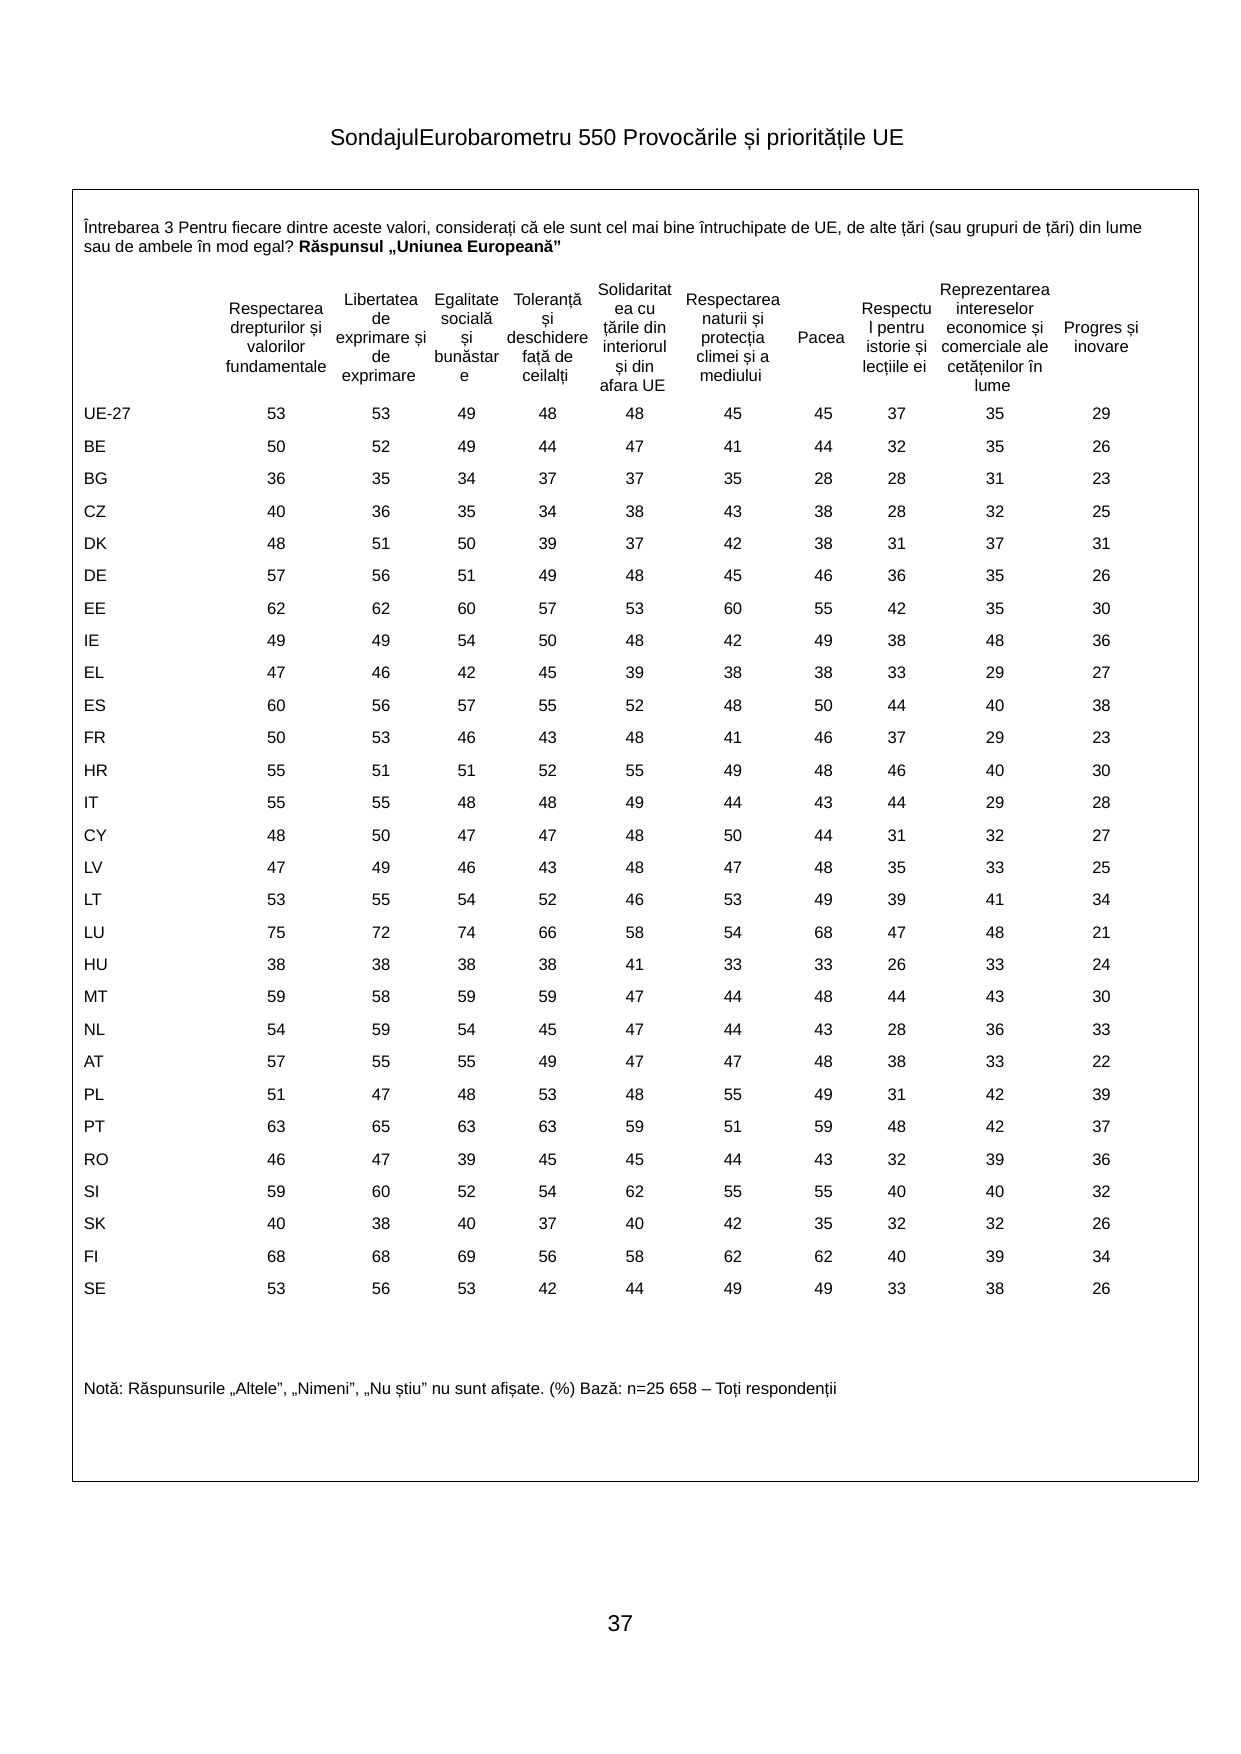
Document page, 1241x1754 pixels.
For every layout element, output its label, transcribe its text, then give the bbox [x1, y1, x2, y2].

table_cell 31 [1055, 527, 1148, 559]
table_cell [151, 786, 220, 819]
table_cell [935, 1305, 1054, 1337]
table_cell BE [81, 430, 151, 462]
table_cell 40 [935, 1175, 1054, 1207]
table_cell 33 [858, 657, 935, 689]
table_cell 37 [503, 1208, 592, 1240]
table_cell 55 [332, 1046, 430, 1078]
table_cell 39 [1055, 1078, 1148, 1110]
table_cell 40 [935, 689, 1054, 722]
table_cell [151, 916, 220, 948]
table_cell 58 [332, 981, 430, 1013]
table_cell 49 [430, 398, 503, 430]
table_cell [151, 1272, 220, 1305]
table_cell Respectul pentru istorie și lecțiile ei [858, 277, 935, 398]
table_cell [788, 1305, 858, 1337]
table_cell 29 [1055, 398, 1148, 430]
table_cell 55 [788, 592, 858, 624]
table_cell UE-27 [81, 398, 151, 430]
table_cell 47 [592, 430, 677, 462]
table_cell 48 [935, 624, 1054, 657]
table_cell 68 [220, 1240, 332, 1272]
table_cell 45 [503, 1143, 592, 1175]
table_cell 68 [788, 916, 858, 948]
table_cell 43 [788, 1143, 858, 1175]
table_cell 38 [220, 948, 332, 981]
table_cell 55 [677, 1175, 788, 1207]
table_cell HU [81, 948, 151, 981]
table_cell [81, 1305, 151, 1337]
table_cell 37 [1055, 1110, 1148, 1143]
table_cell 49 [677, 754, 788, 786]
table_cell [151, 722, 220, 754]
table_cell 38 [858, 1046, 935, 1078]
table_cell Progres și inovare [1055, 277, 1148, 398]
table_cell SE [81, 1272, 151, 1305]
table_cell 38 [592, 495, 677, 527]
table_cell 47 [677, 851, 788, 883]
table_cell [151, 851, 220, 883]
table_cell 44 [677, 786, 788, 819]
table_cell [592, 1305, 677, 1337]
table_cell 63 [220, 1110, 332, 1143]
table_cell 54 [220, 1013, 332, 1046]
table_cell 49 [220, 624, 332, 657]
table_cell [151, 819, 220, 851]
table_cell 35 [332, 463, 430, 495]
table_cell 47 [858, 916, 935, 948]
table_cell 47 [677, 1046, 788, 1078]
table_cell 35 [935, 560, 1054, 592]
table_cell Pacea [788, 277, 858, 398]
table_cell 37 [858, 722, 935, 754]
table_cell 50 [788, 689, 858, 722]
table_cell [151, 1110, 220, 1143]
table_cell 59 [503, 981, 592, 1013]
table_cell 40 [592, 1208, 677, 1240]
table_cell 38 [1055, 689, 1148, 722]
table_cell CY [81, 819, 151, 851]
table_cell 45 [677, 560, 788, 592]
table_cell 44 [503, 430, 592, 462]
table_cell 48 [858, 1110, 935, 1143]
table_cell 43 [935, 981, 1054, 1013]
table_cell 59 [788, 1110, 858, 1143]
table_cell 25 [1055, 495, 1148, 527]
table_cell EE [81, 592, 151, 624]
table_cell PT [81, 1110, 151, 1143]
table_cell 30 [1055, 754, 1148, 786]
table_cell 45 [592, 1143, 677, 1175]
table_cell FI [81, 1240, 151, 1272]
table_cell 55 [332, 786, 430, 819]
table_cell ES [81, 689, 151, 722]
table_cell 46 [592, 884, 677, 916]
table_cell SK [81, 1208, 151, 1240]
table_cell 40 [220, 495, 332, 527]
table_cell Respectarea naturii și protecția climei și a mediului [677, 277, 788, 398]
table_cell LU [81, 916, 151, 948]
table_cell 39 [430, 1143, 503, 1175]
table_cell Notă: Răspunsurile „Altele”, „Nimeni”, „Nu știu” nu sunt afișate. (%) Bază: n=25 658 – Toți respondenții [81, 1337, 1148, 1440]
table_cell 40 [858, 1175, 935, 1207]
table_cell [151, 981, 220, 1013]
table_cell 44 [788, 819, 858, 851]
table_cell 36 [1055, 624, 1148, 657]
table_cell 69 [430, 1240, 503, 1272]
table_cell 28 [858, 495, 935, 527]
table_cell 50 [332, 819, 430, 851]
table_cell 45 [788, 398, 858, 430]
table_cell 29 [935, 786, 1054, 819]
table_cell 57 [430, 689, 503, 722]
table_cell 29 [935, 722, 1054, 754]
table_cell 37 [935, 527, 1054, 559]
table_cell 31 [858, 1078, 935, 1110]
table_cell 48 [592, 851, 677, 883]
table_cell 23 [1055, 463, 1148, 495]
table_cell 37 [858, 398, 935, 430]
table_cell 34 [1055, 884, 1148, 916]
table_cell [151, 560, 220, 592]
table_cell FR [81, 722, 151, 754]
table_cell 37 [592, 527, 677, 559]
table_cell 30 [1055, 592, 1148, 624]
table_cell 26 [1055, 430, 1148, 462]
table_cell 23 [1055, 722, 1148, 754]
table_cell 27 [1055, 819, 1148, 851]
table_cell Reprezentarea intereselor economice și comerciale ale cetățenilor în lume [935, 277, 1054, 398]
table_cell [151, 884, 220, 916]
table_cell 41 [592, 948, 677, 981]
table_cell 44 [858, 786, 935, 819]
table_cell 60 [677, 592, 788, 624]
table_cell 54 [430, 884, 503, 916]
table_cell 35 [788, 1208, 858, 1240]
table_cell 33 [935, 948, 1054, 981]
table_cell LV [81, 851, 151, 883]
table_cell 44 [858, 981, 935, 1013]
table_cell 22 [1055, 1046, 1148, 1078]
table_cell 48 [430, 786, 503, 819]
table_cell 47 [592, 981, 677, 1013]
table_cell 35 [677, 463, 788, 495]
table_cell 42 [677, 527, 788, 559]
table_cell 52 [503, 754, 592, 786]
table_cell [151, 592, 220, 624]
table_cell 53 [220, 884, 332, 916]
table_cell [151, 430, 220, 462]
table_cell [151, 1175, 220, 1207]
table_cell 72 [332, 916, 430, 948]
table_cell [151, 689, 220, 722]
table_cell 38 [503, 948, 592, 981]
table_cell 38 [677, 657, 788, 689]
table_cell [151, 1143, 220, 1175]
table_cell 33 [858, 1272, 935, 1305]
table_cell 41 [935, 884, 1054, 916]
table_cell [81, 277, 151, 398]
table_cell 52 [592, 689, 677, 722]
table_cell 33 [935, 851, 1054, 883]
table_cell 38 [788, 527, 858, 559]
table_cell 37 [503, 463, 592, 495]
table_cell 53 [332, 722, 430, 754]
table_cell 50 [430, 527, 503, 559]
table_cell 29 [935, 657, 1054, 689]
table_cell 41 [677, 722, 788, 754]
table_cell 43 [677, 495, 788, 527]
table_cell 45 [503, 657, 592, 689]
table_cell RO [81, 1143, 151, 1175]
table_cell 55 [503, 689, 592, 722]
table_cell 62 [592, 1175, 677, 1207]
table_cell [151, 1305, 220, 1337]
table_cell 48 [592, 819, 677, 851]
table_cell 49 [788, 624, 858, 657]
table_cell 36 [1055, 1143, 1148, 1175]
table_header Întrebarea 3 Pentru fiecare dintre aceste valori, considerați că ele sunt cel mai bine întruchipate de UE, de alte țări (sau grupuri de țări) din lume sau de ambele în mod egal? Răspunsul „Uniunea Europeană” [81, 198, 1148, 277]
table_cell 53 [503, 1078, 592, 1110]
table_cell 48 [592, 1078, 677, 1110]
table_cell 47 [332, 1143, 430, 1175]
table_cell 47 [220, 657, 332, 689]
table_cell [151, 657, 220, 689]
table_cell [220, 1305, 332, 1337]
table_cell 47 [332, 1078, 430, 1110]
table_cell AT [81, 1046, 151, 1078]
table_cell 63 [503, 1110, 592, 1143]
table_cell 55 [788, 1175, 858, 1207]
table_cell 42 [858, 592, 935, 624]
table_cell 46 [430, 851, 503, 883]
table_cell 42 [935, 1078, 1054, 1110]
table_cell 33 [677, 948, 788, 981]
table_cell 42 [677, 624, 788, 657]
table_cell 56 [332, 1272, 430, 1305]
table_cell [151, 948, 220, 981]
table_cell 31 [935, 463, 1054, 495]
table_cell 62 [788, 1240, 858, 1272]
table_cell 63 [430, 1110, 503, 1143]
table_cell [677, 1305, 788, 1337]
table_cell 46 [430, 722, 503, 754]
table_cell 60 [430, 592, 503, 624]
table_cell 56 [332, 560, 430, 592]
table_cell 53 [220, 398, 332, 430]
table_cell 36 [220, 463, 332, 495]
table_cell 49 [788, 1272, 858, 1305]
table_cell 51 [332, 754, 430, 786]
table_cell 35 [858, 851, 935, 883]
table_cell 38 [430, 948, 503, 981]
table_cell 39 [858, 884, 935, 916]
table_cell IE [81, 624, 151, 657]
table_cell 55 [220, 754, 332, 786]
table_cell [858, 1305, 935, 1337]
table_cell 43 [788, 1013, 858, 1046]
table_cell 45 [503, 1013, 592, 1046]
table_cell 48 [935, 916, 1054, 948]
table_cell 33 [935, 1046, 1054, 1078]
table_cell 49 [592, 786, 677, 819]
table_cell HR [81, 754, 151, 786]
table_cell 51 [430, 560, 503, 592]
table_cell 75 [220, 916, 332, 948]
table_cell 33 [1055, 1013, 1148, 1046]
table_cell 42 [935, 1110, 1054, 1143]
table_cell 26 [858, 948, 935, 981]
table_cell 52 [332, 430, 430, 462]
table_cell 38 [858, 624, 935, 657]
table_cell 68 [332, 1240, 430, 1272]
table_cell 38 [935, 1272, 1054, 1305]
table_cell Libertatea de exprimare și de exprimare [332, 277, 430, 398]
table_cell 57 [220, 560, 332, 592]
table_cell 48 [503, 398, 592, 430]
table_cell NL [81, 1013, 151, 1046]
table_cell 54 [677, 916, 788, 948]
table_cell 44 [592, 1272, 677, 1305]
table_cell 44 [788, 430, 858, 462]
table_cell 46 [220, 1143, 332, 1175]
table_cell 48 [677, 689, 788, 722]
table_cell 30 [1055, 981, 1148, 1013]
table_cell 59 [430, 981, 503, 1013]
table_cell 48 [788, 851, 858, 883]
table_cell 49 [503, 560, 592, 592]
table_cell 39 [503, 527, 592, 559]
table_cell 48 [788, 981, 858, 1013]
table_cell [503, 1305, 592, 1337]
table_cell 35 [430, 495, 503, 527]
table_cell 25 [1055, 851, 1148, 883]
table_cell 53 [220, 1272, 332, 1305]
table_cell 55 [332, 884, 430, 916]
table_cell 48 [788, 1046, 858, 1078]
table_cell 57 [503, 592, 592, 624]
table_cell Solidaritatea cu țările din interiorul și din afara UE [592, 277, 677, 398]
table_cell 38 [332, 1208, 430, 1240]
table_cell CZ [81, 495, 151, 527]
table_cell [151, 527, 220, 559]
table_cell DE [81, 560, 151, 592]
table_cell 40 [430, 1208, 503, 1240]
table_cell 59 [220, 1175, 332, 1207]
table_cell 48 [220, 527, 332, 559]
table_cell 42 [430, 657, 503, 689]
table_cell 54 [430, 1013, 503, 1046]
table_cell 48 [592, 560, 677, 592]
table_cell [151, 1240, 220, 1272]
table_cell Toleranță și deschidere față de ceilalți [503, 277, 592, 398]
table_cell 42 [503, 1272, 592, 1305]
table_cell [151, 1046, 220, 1078]
table_cell 31 [858, 527, 935, 559]
table_cell 48 [592, 624, 677, 657]
table_cell [332, 1305, 430, 1337]
table_cell 47 [220, 851, 332, 883]
table_cell 56 [332, 689, 430, 722]
table_cell [151, 398, 220, 430]
table_cell 60 [332, 1175, 430, 1207]
table_cell 32 [935, 819, 1054, 851]
table_cell 36 [935, 1013, 1054, 1046]
table_cell 43 [503, 722, 592, 754]
table_cell 35 [935, 398, 1054, 430]
table_cell 51 [677, 1110, 788, 1143]
table_cell 65 [332, 1110, 430, 1143]
table_cell 39 [592, 657, 677, 689]
table_cell 32 [858, 430, 935, 462]
table_cell 49 [503, 1046, 592, 1078]
table_cell [151, 1208, 220, 1240]
table_cell 48 [220, 819, 332, 851]
table_cell 49 [332, 851, 430, 883]
table_cell 32 [935, 495, 1054, 527]
table_cell [151, 624, 220, 657]
table_cell 46 [332, 657, 430, 689]
table_cell 54 [430, 624, 503, 657]
table_cell 28 [858, 1013, 935, 1046]
table_cell 60 [220, 689, 332, 722]
table_cell 62 [677, 1240, 788, 1272]
table_cell 46 [788, 722, 858, 754]
table_cell 35 [935, 592, 1054, 624]
table_cell 47 [503, 819, 592, 851]
table_cell 47 [592, 1046, 677, 1078]
table_cell 59 [220, 981, 332, 1013]
table_cell 74 [430, 916, 503, 948]
table_cell 50 [220, 430, 332, 462]
table_cell 44 [677, 981, 788, 1013]
table_cell Respectarea drepturilor și valorilor fundamentale [220, 277, 332, 398]
table_cell 58 [592, 916, 677, 948]
table_cell 46 [788, 560, 858, 592]
table_cell DK [81, 527, 151, 559]
table_cell 32 [1055, 1175, 1148, 1207]
table_cell 32 [858, 1143, 935, 1175]
table_cell 50 [220, 722, 332, 754]
table_cell 62 [332, 592, 430, 624]
table_cell 55 [592, 754, 677, 786]
table_cell 48 [592, 398, 677, 430]
table_cell 48 [788, 754, 858, 786]
table_cell 35 [935, 430, 1054, 462]
table_cell IT [81, 786, 151, 819]
table_cell 49 [788, 884, 858, 916]
table_cell 24 [1055, 948, 1148, 981]
table_cell 43 [788, 786, 858, 819]
table_cell 55 [220, 786, 332, 819]
table_cell 36 [858, 560, 935, 592]
table_cell 34 [1055, 1240, 1148, 1272]
table_cell 49 [788, 1078, 858, 1110]
table_cell 31 [858, 819, 935, 851]
table_cell 48 [430, 1078, 503, 1110]
table_cell 53 [677, 884, 788, 916]
table_cell 51 [430, 754, 503, 786]
table_cell 56 [503, 1240, 592, 1272]
table_cell Egalitate socială și bunăstare [430, 277, 503, 398]
table_cell 39 [935, 1143, 1054, 1175]
table_cell 47 [430, 819, 503, 851]
table_cell 55 [677, 1078, 788, 1110]
table_cell 53 [592, 592, 677, 624]
table_cell 32 [935, 1208, 1054, 1240]
table_cell 51 [332, 527, 430, 559]
table_cell 46 [858, 754, 935, 786]
table_cell 21 [1055, 916, 1148, 948]
table_cell 32 [858, 1208, 935, 1240]
table_cell [151, 277, 220, 398]
table_cell 26 [1055, 560, 1148, 592]
table_cell [151, 1078, 220, 1110]
table_cell 40 [935, 754, 1054, 786]
table_cell 52 [503, 884, 592, 916]
table_cell 52 [430, 1175, 503, 1207]
table_cell [151, 1013, 220, 1046]
table_cell 50 [503, 624, 592, 657]
table_cell 28 [858, 463, 935, 495]
table_cell 66 [503, 916, 592, 948]
table_cell 39 [935, 1240, 1054, 1272]
table_cell 49 [430, 430, 503, 462]
table_cell 37 [592, 463, 677, 495]
table_cell SI [81, 1175, 151, 1207]
table_cell 55 [430, 1046, 503, 1078]
table_cell 59 [332, 1013, 430, 1046]
table_cell [151, 754, 220, 786]
table_cell 41 [677, 430, 788, 462]
table_cell 53 [430, 1272, 503, 1305]
table_cell 50 [677, 819, 788, 851]
table_cell 49 [332, 624, 430, 657]
table_cell 34 [430, 463, 503, 495]
table_cell 38 [788, 495, 858, 527]
table_cell 48 [592, 722, 677, 754]
table_cell [430, 1305, 503, 1337]
table_cell PL [81, 1078, 151, 1110]
table_cell 33 [788, 948, 858, 981]
table_cell 36 [332, 495, 430, 527]
table_cell 28 [788, 463, 858, 495]
table_cell 44 [677, 1143, 788, 1175]
table_cell LT [81, 884, 151, 916]
table_cell 49 [677, 1272, 788, 1305]
table_cell 43 [503, 851, 592, 883]
table_cell 26 [1055, 1208, 1148, 1240]
table_cell MT [81, 981, 151, 1013]
table_cell 45 [677, 398, 788, 430]
table_cell [151, 495, 220, 527]
table_cell 44 [858, 689, 935, 722]
table_cell 59 [592, 1110, 677, 1143]
table_cell 47 [592, 1013, 677, 1046]
table_cell 27 [1055, 657, 1148, 689]
table_cell 51 [220, 1078, 332, 1110]
table_cell [1055, 1305, 1148, 1337]
table_cell 54 [503, 1175, 592, 1207]
table_cell EL [81, 657, 151, 689]
table_cell 57 [220, 1046, 332, 1078]
table_cell 26 [1055, 1272, 1148, 1305]
table_cell 34 [503, 495, 592, 527]
table_cell 38 [788, 657, 858, 689]
table_cell 48 [503, 786, 592, 819]
table_cell 58 [592, 1240, 677, 1272]
table_cell BG [81, 463, 151, 495]
table_cell 62 [220, 592, 332, 624]
table_cell 28 [1055, 786, 1148, 819]
table_cell 53 [332, 398, 430, 430]
table_cell 40 [220, 1208, 332, 1240]
table_cell 40 [858, 1240, 935, 1272]
table_cell 44 [677, 1013, 788, 1046]
table_cell [151, 463, 220, 495]
table_cell 42 [677, 1208, 788, 1240]
table_cell 38 [332, 948, 430, 981]
